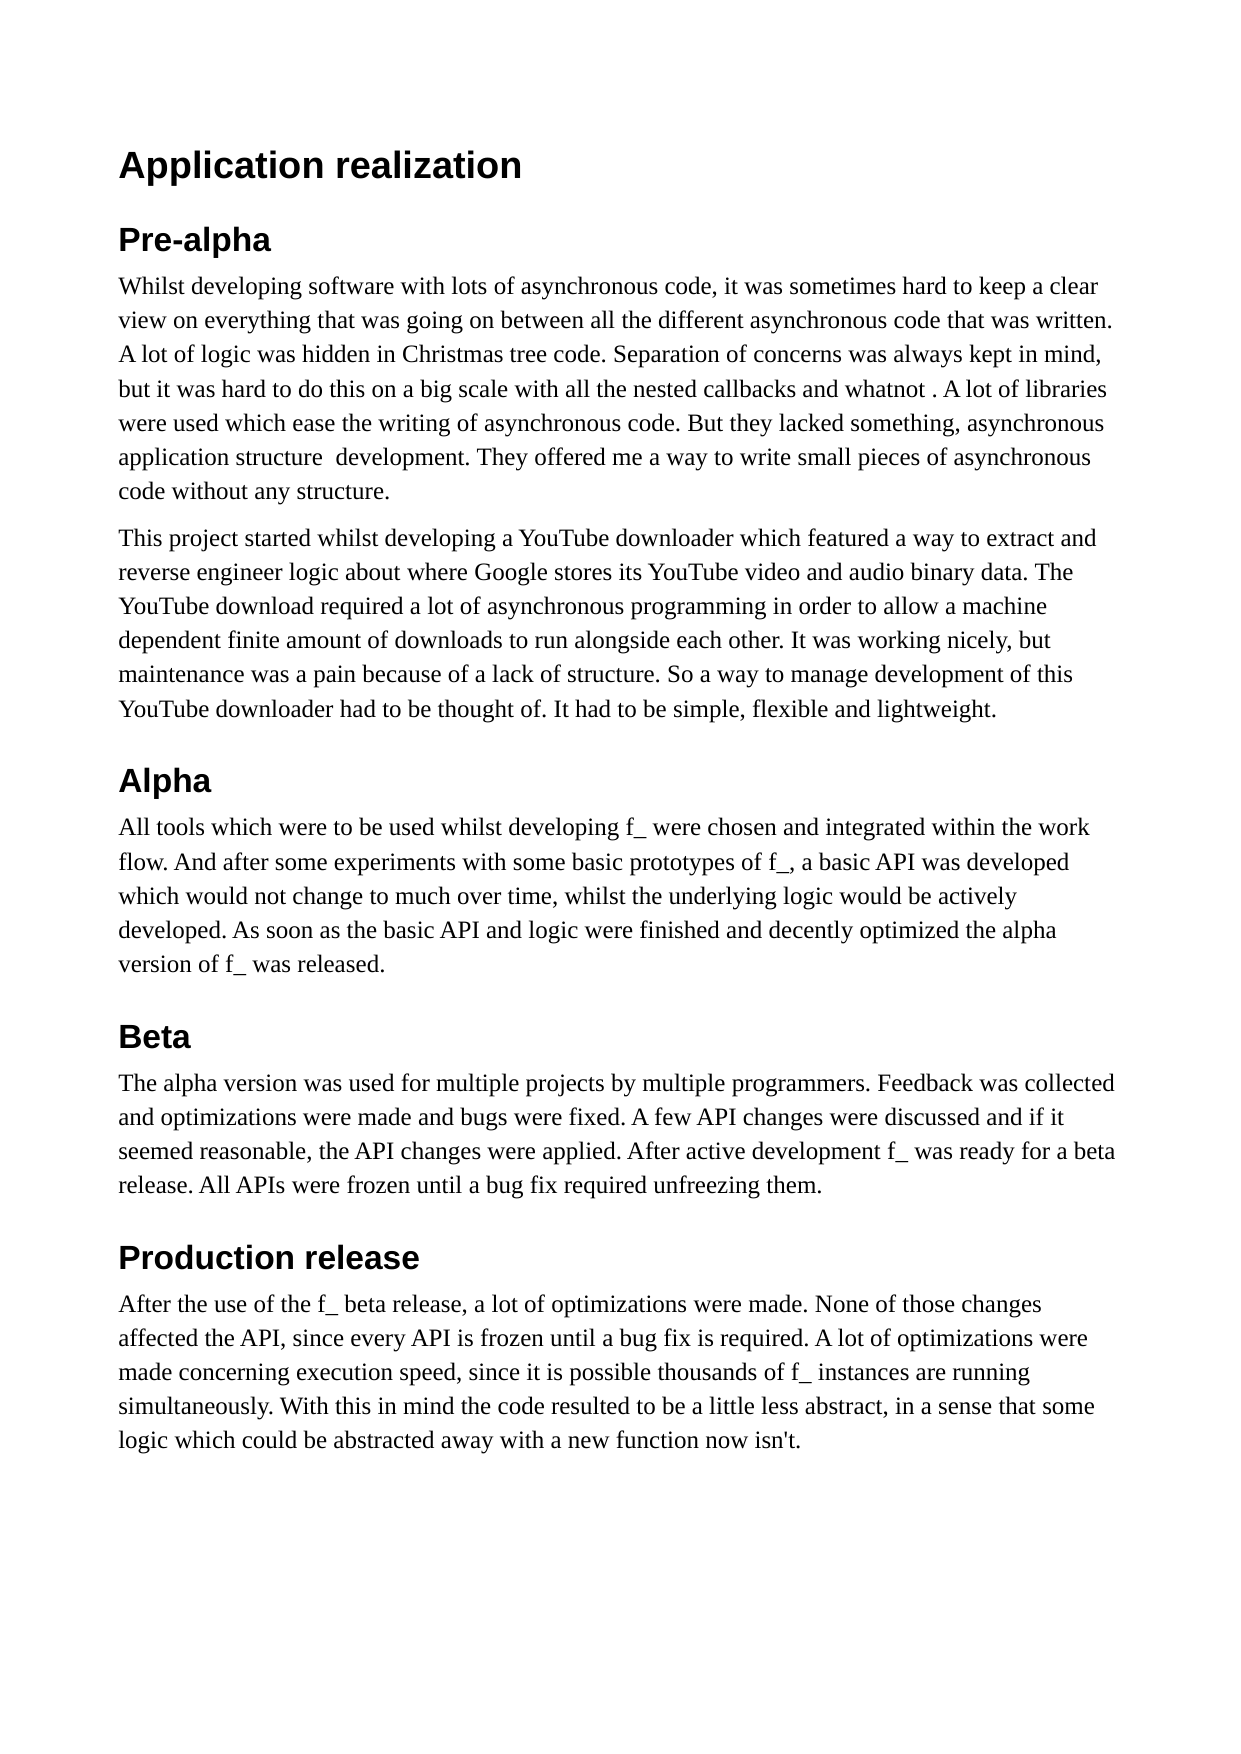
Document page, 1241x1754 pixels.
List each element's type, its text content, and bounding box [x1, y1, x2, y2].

subtitle Pre-alpha [118, 220, 1122, 259]
text This project started whilst developing a YouTube downloader which featured a way to extract and reverse engineer logic about where Google stores its YouTube video and audio binary data. The YouTube download required a lot of asynchronous programming in order to allow a machine dependent finite amount of downloads to run alongside each other. It was working nicely, but maintenance was a pain because of a lack of structure. So a way to manage development of this YouTube downloader had to be thought of. It had to be simple, flexible and lightweight. [118, 523, 1122, 722]
text After the use of the f_ beta release, a lot of optimizations were made. None of those changes affected the API, since every API is frozen until a bug fix is required. A lot of optimizations were made concerning execution speed, since it is possible thousands of f_ instances are running simultaneously. With this in mind the code resulted to be a little less abstract, in a sense that some logic which could be abstracted away with a new function now isn't. [118, 1289, 1122, 1454]
subtitle Alpha [118, 761, 1122, 800]
subtitle Beta [118, 1017, 1122, 1055]
text All tools which were to be used whilst developing f_ were chosen and integrated within the work flow. And after some experiments with some basic prototypes of f_, a basic API was developed which would not change to much over time, whilst the underlying logic would be actively developed. As soon as the basic API and logic were finished and decently optimized the alpha version of f_ was released. [118, 812, 1122, 978]
text Whilst developing software with lots of asynchronous code, it was sometimes hard to keep a clear view on everything that was going on between all the different asynchronous code that was written. A lot of logic was hidden in Christmas tree code. Separation of concerns was always kept in mind, but it was hard to do this on a big scale with all the nested callbacks and whatnot . A lot of libraries were used which ease the writing of asynchronous code. But they lacked something, asynchronous application structure development. They offered me a way to write small pieces of asynchronous code without any structure. [118, 271, 1122, 505]
subtitle Application realization [118, 143, 1122, 187]
text The alpha version was used for multiple projects by multiple programmers. Feedback was collected and optimizations were made and bugs were fixed. A few API changes were discussed and if it seemed reasonable, the API changes were applied. After active development f_ was ready for a beta release. All APIs were frozen until a bug fix required unfreezing them. [118, 1068, 1122, 1199]
subtitle Production release [118, 1238, 1122, 1276]
